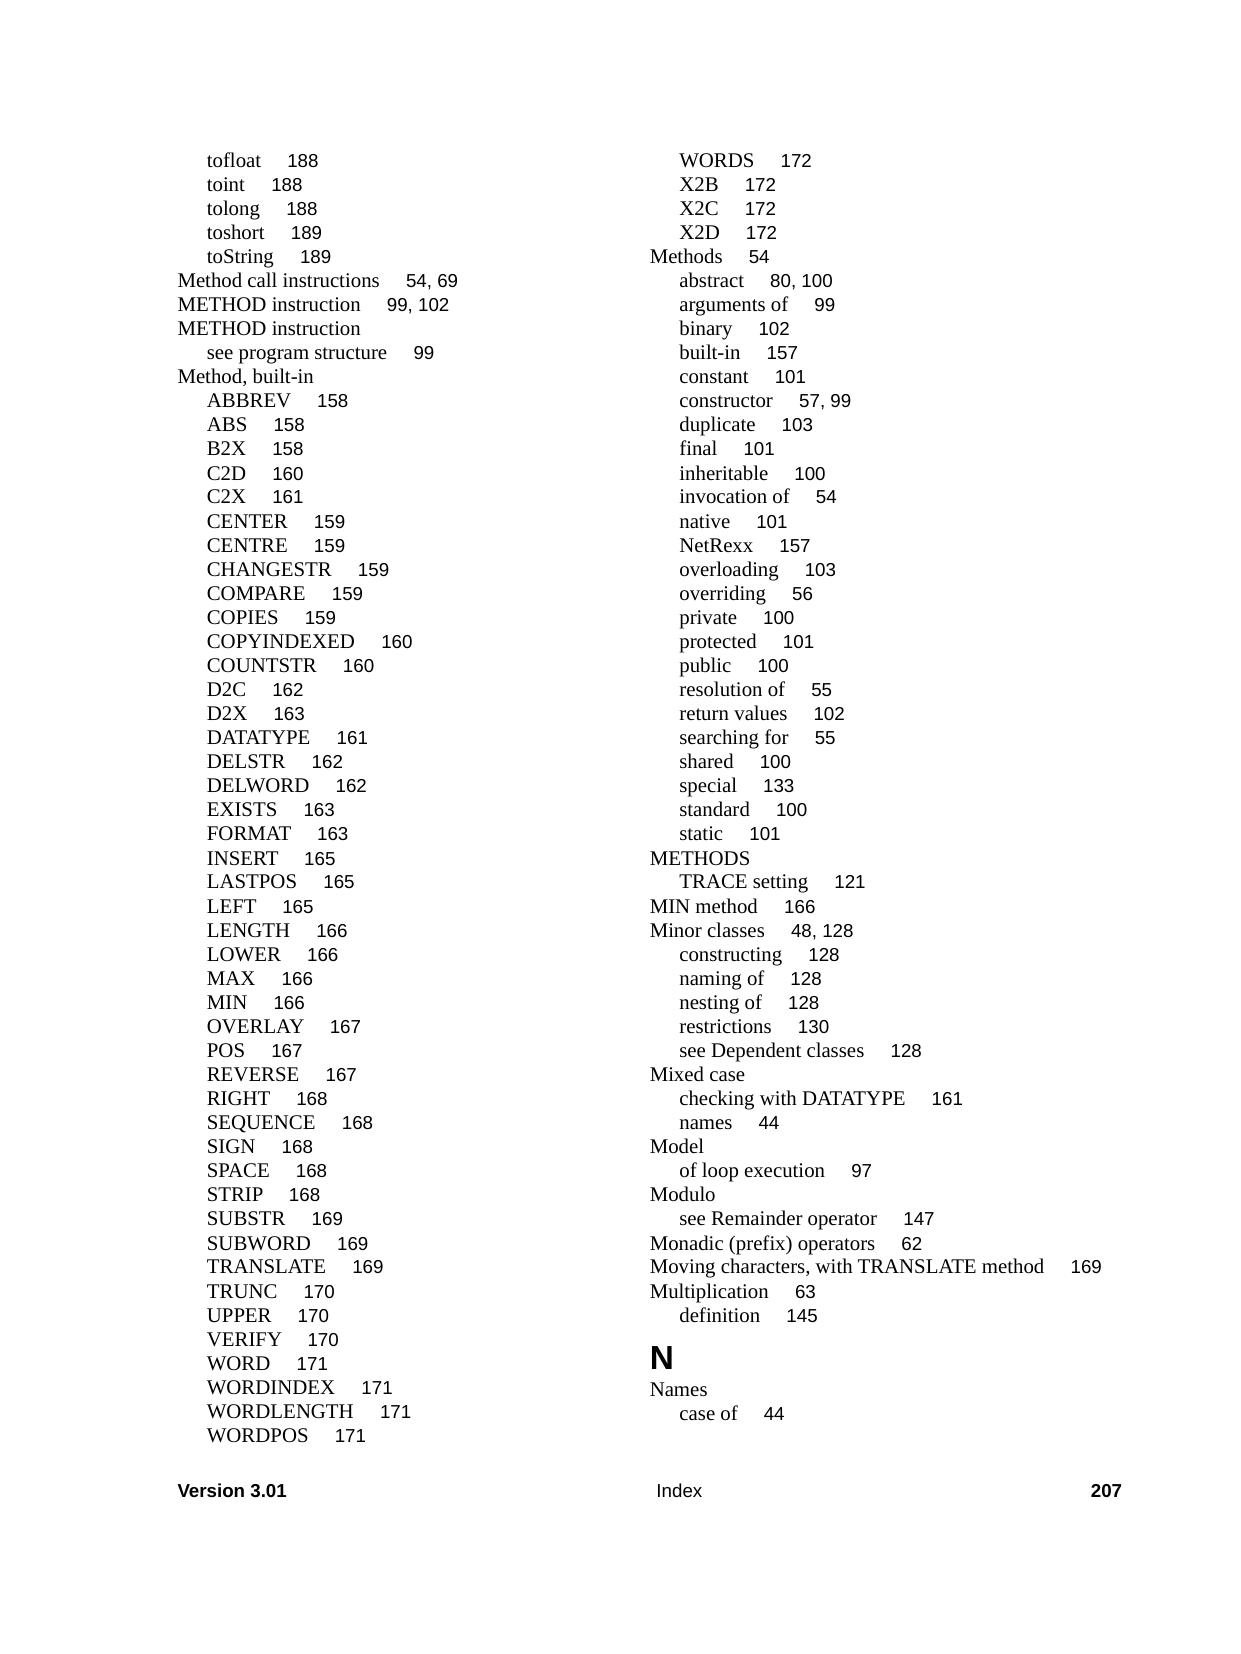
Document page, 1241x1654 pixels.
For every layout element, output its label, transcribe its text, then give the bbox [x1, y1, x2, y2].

text COMPARE 159 [207, 581, 649, 605]
text DATATYPE 161 [207, 725, 649, 749]
text LOWER 166 [207, 942, 649, 966]
text private 100 [679, 605, 1122, 629]
text binary 102 [679, 316, 1122, 340]
text see Dependent classes 128 [679, 1038, 1122, 1062]
text see Remainder operator 147 [679, 1206, 1122, 1230]
text FORMAT 163 [207, 821, 649, 845]
text return values 102 [679, 701, 1122, 725]
text C2D 160 [207, 460, 649, 484]
text LENGTH 166 [207, 918, 649, 942]
text D2C 162 [207, 677, 649, 701]
text SEQUENCE 168 [207, 1110, 649, 1134]
text SPACE 168 [207, 1158, 649, 1182]
text OVERLAY 167 [207, 1014, 649, 1038]
text Moving characters, with TRANSLATE method 169 [649, 1254, 1122, 1278]
text TRUNC 170 [207, 1278, 649, 1303]
text overriding 56 [679, 581, 1122, 605]
text MIN 166 [207, 990, 649, 1014]
text Mixed case [649, 1062, 1122, 1086]
text METHOD instruction 99, 102 [177, 292, 649, 316]
text Model [649, 1134, 1122, 1158]
text COPIES 159 [207, 605, 649, 629]
text LASTPOS 165 [207, 869, 649, 893]
text C2X 161 [207, 484, 649, 508]
text INSERT 165 [207, 845, 649, 869]
text DELWORD 162 [207, 773, 649, 797]
text Methods 54 [649, 244, 1122, 268]
text built-in 157 [679, 340, 1122, 364]
text nesting of 128 [679, 990, 1122, 1014]
text native 101 [679, 508, 1122, 533]
text shared 100 [679, 749, 1122, 773]
text B2X 158 [207, 436, 649, 460]
text CENTRE 159 [207, 533, 649, 557]
text constant 101 [679, 364, 1122, 388]
text final 101 [679, 436, 1122, 460]
text VERIFY 170 [207, 1327, 649, 1351]
text of loop execution 97 [679, 1158, 1122, 1182]
text SUBSTR 169 [207, 1206, 649, 1230]
text Monadic (prefix) operators 62 [649, 1230, 1122, 1254]
text abstract 80, 100 [679, 268, 1122, 292]
text METHODS [649, 845, 1122, 869]
text ABS 158 [207, 412, 649, 436]
text WORDS 172 [679, 148, 1122, 172]
text POS 167 [207, 1038, 649, 1062]
text COPYINDEXED 160 [207, 629, 649, 653]
text inheritable 100 [679, 460, 1122, 484]
text X2C 172 [679, 196, 1122, 220]
text see program structure 99 [207, 340, 649, 364]
text SIGN 168 [207, 1134, 649, 1158]
text CENTER 159 [207, 508, 649, 533]
text constructing 128 [679, 942, 1122, 966]
text Method, built-in [177, 364, 649, 388]
text definition 145 [679, 1303, 1122, 1327]
text duplicate 103 [679, 412, 1122, 436]
text Modulo [649, 1182, 1122, 1206]
text X2B 172 [679, 172, 1122, 196]
text TRACE setting 121 [679, 869, 1122, 893]
text toString 189 [207, 244, 649, 268]
text naming of 128 [679, 966, 1122, 990]
text Names [649, 1377, 1122, 1401]
text toshort 189 [207, 220, 649, 244]
text SUBWORD 169 [207, 1230, 649, 1254]
text METHOD instruction [177, 316, 649, 340]
text arguments of 99 [679, 292, 1122, 316]
text names 44 [679, 1110, 1122, 1134]
text restrictions 130 [679, 1014, 1122, 1038]
text STRIP 168 [207, 1182, 649, 1206]
text protected 101 [679, 629, 1122, 653]
text checking with DATATYPE 161 [679, 1086, 1122, 1110]
text tolong 188 [207, 196, 649, 220]
text searching for 55 [679, 725, 1122, 749]
text standard 100 [679, 797, 1122, 821]
text WORDPOS 171 [207, 1423, 649, 1447]
text N [649, 1338, 1122, 1377]
text resolution of 55 [679, 677, 1122, 701]
text D2X 163 [207, 701, 649, 725]
text MAX 166 [207, 966, 649, 990]
text Method call instructions 54, 69 [177, 268, 649, 292]
text CHANGESTR 159 [207, 557, 649, 581]
text X2D 172 [679, 220, 1122, 244]
text TRANSLATE 169 [207, 1254, 649, 1278]
text NetRexx 157 [679, 533, 1122, 557]
text COUNTSTR 160 [207, 653, 649, 677]
text special 133 [679, 773, 1122, 797]
text LEFT 165 [207, 893, 649, 918]
text toint 188 [207, 172, 649, 196]
text RIGHT 168 [207, 1086, 649, 1110]
text invocation of 54 [679, 484, 1122, 508]
text overloading 103 [679, 557, 1122, 581]
text constructor 57, 99 [679, 388, 1122, 412]
text EXISTS 163 [207, 797, 649, 821]
text Minor classes 48, 128 [649, 918, 1122, 942]
text WORD 171 [207, 1351, 649, 1375]
text WORDINDEX 171 [207, 1375, 649, 1399]
text case of 44 [679, 1401, 1122, 1425]
text UPPER 170 [207, 1303, 649, 1327]
text public 100 [679, 653, 1122, 677]
text ABBREV 158 [207, 388, 649, 412]
text Multiplication 63 [649, 1278, 1122, 1303]
text static 101 [679, 821, 1122, 845]
text tofloat 188 [207, 148, 649, 172]
text REVERSE 167 [207, 1062, 649, 1086]
text MIN method 166 [649, 893, 1122, 918]
text DELSTR 162 [207, 749, 649, 773]
text WORDLENGTH 171 [207, 1399, 649, 1423]
